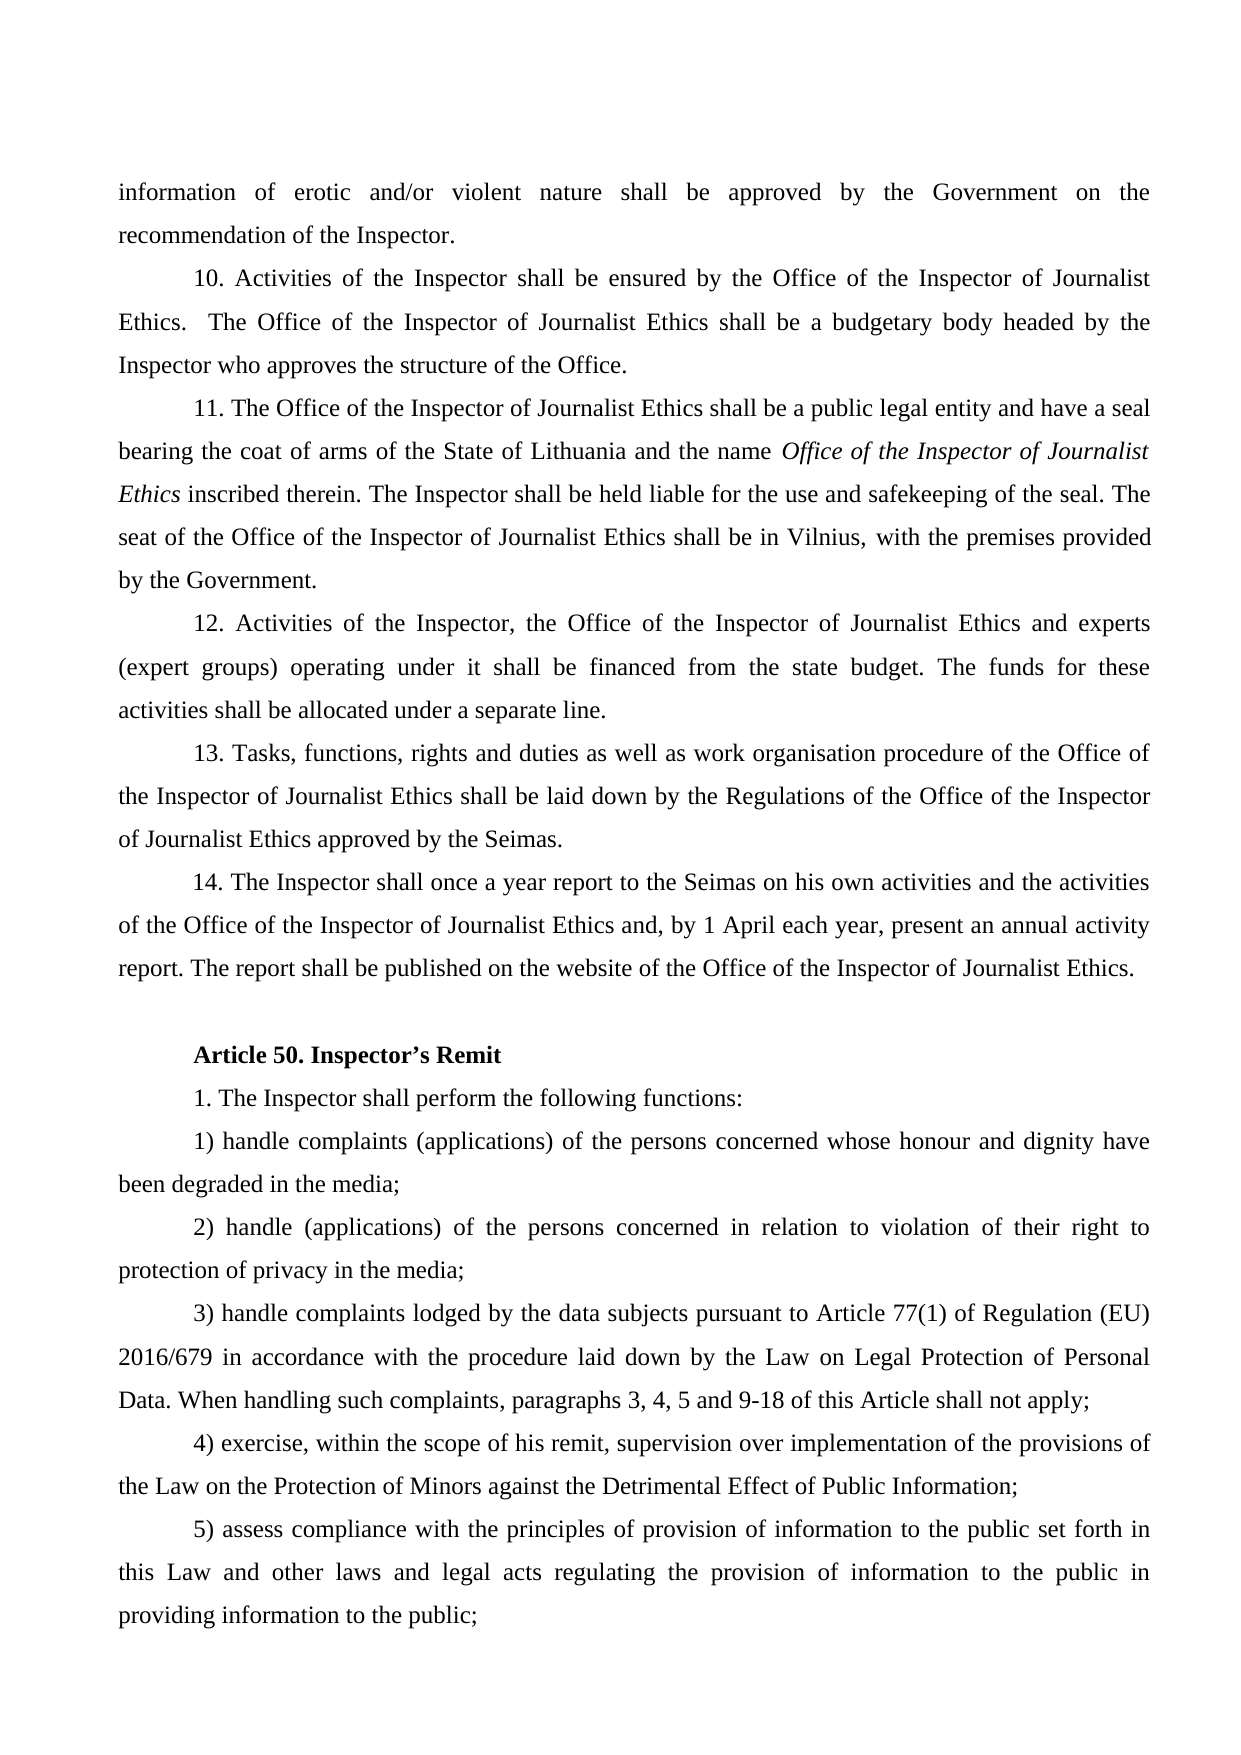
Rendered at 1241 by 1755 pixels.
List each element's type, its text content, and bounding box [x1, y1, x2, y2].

text 2) handle (applications) of the persons concerned in relation to violation of their right to protection of privacy in the media; [118, 1212, 1152, 1284]
text 10. Activities of the Inspector shall be ensured by the Office of the Inspector of Journalist Ethics. The Office of the Inspector of Journalist Ethics shall be a budgetary body headed by the Inspector who approves the structure of the Office. [118, 263, 1152, 378]
text Article 50. Inspector’s Remit [118, 1040, 1152, 1068]
text 11. The Office of the Inspector of Journalist Ethics shall be a public legal entity and have a seal bearing the coat of arms of the State of Lithuania and the name Office of the Inspector of Journalist Ethics inscribed therein. The Inspector shall be held liable for the use and safekeeping of the seal. The seat of the Office of the Inspector of Journalist Ethics shall be in Vilnius, with the premises provided by the Government. [118, 393, 1152, 594]
text 14. The Inspector shall once a year report to the Seimas on his own activities and the activities of the Office of the Inspector of Journalist Ethics and, by 1 April each year, present an annual activity report. The report shall be published on the website of the Office of the Inspector of Journalist Ethics. [118, 867, 1152, 982]
text 5) assess compliance with the principles of provision of information to the public set forth in this Law and other laws and legal acts regulating the provision of information to the public in providing information to the public; [118, 1514, 1152, 1629]
text information of erotic and/or violent nature shall be approved by the Government on the recommendation of the Inspector. [118, 177, 1152, 249]
text 1. The Inspector shall perform the following functions: [118, 1083, 1152, 1112]
text 12. Activities of the Inspector, the Office of the Inspector of Journalist Ethics and experts (expert groups) operating under it shall be financed from the state budget. The funds for these activities shall be allocated under a separate line. [118, 608, 1152, 723]
text 4) exercise, within the scope of his remit, supervision over implementation of the provisions of the Law on the Protection of Minors against the Detrimental Effect of Public Information; [118, 1428, 1152, 1500]
text 13. Tasks, functions, rights and duties as well as work organisation procedure of the Office of the Inspector of Journalist Ethics shall be laid down by the Regulations of the Office of the Inspector of Journalist Ethics approved by the Seimas. [118, 738, 1152, 853]
text 3) handle complaints lodged by the data subjects pursuant to Article 77(1) of Regulation (EU) 2016/679 in accordance with the procedure laid down by the Law on Legal Protection of Personal Data. When handling such complaints, paragraphs 3, 4, 5 and 9-18 of this Article shall not apply; [118, 1298, 1152, 1413]
text 1) handle complaints (applications) of the persons concerned whose honour and dignity have been degraded in the media; [118, 1126, 1152, 1198]
